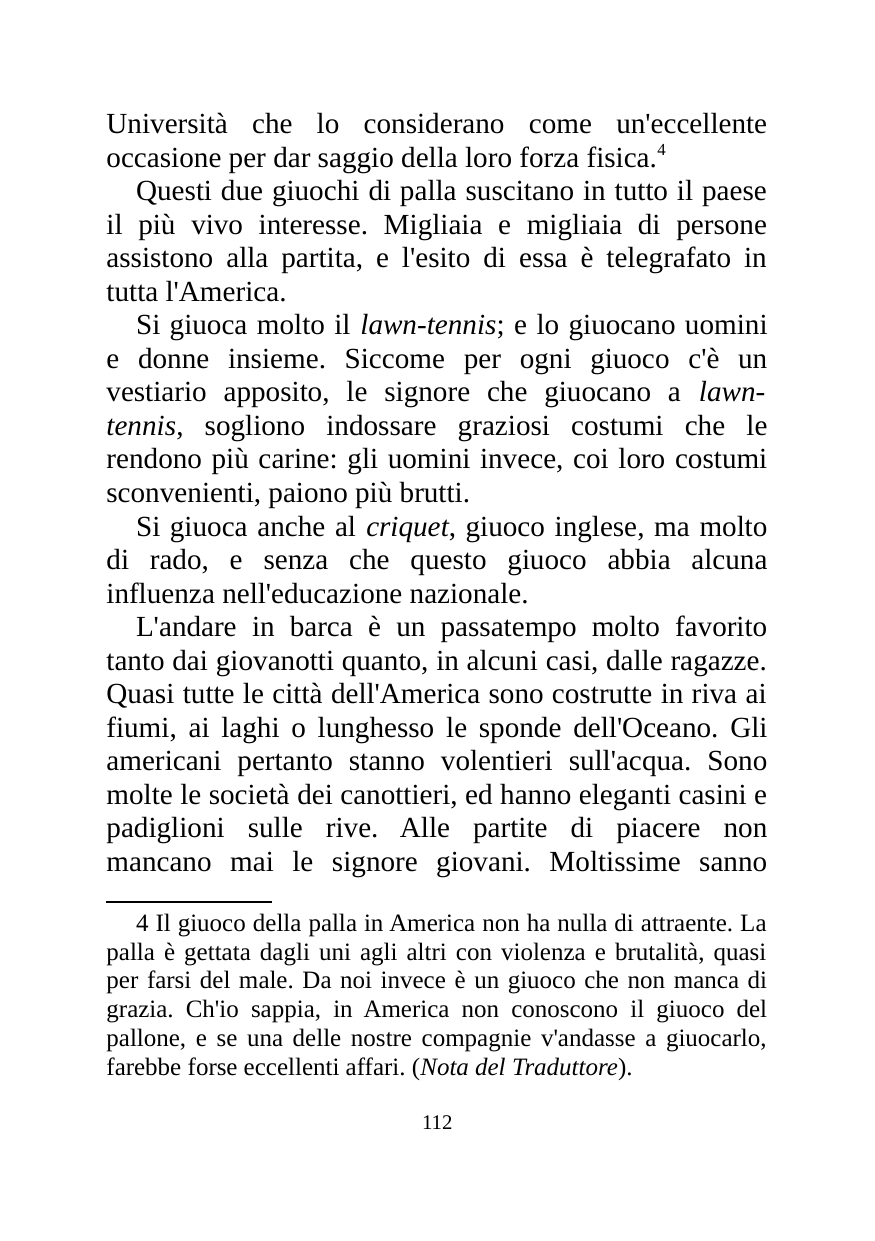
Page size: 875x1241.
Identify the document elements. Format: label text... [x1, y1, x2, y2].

text Il giuoco della palla in America non ha nulla di attraente. La palla è gettata dagli uni agli altri con violenza e brutalità, quasi per farsi del male. Da noi invece è un giuoco che non manca di grazia. Ch'io sappia, in America non conoscono il giuoco del pallone, e se una delle nostre compagnie v'andasse a giuocarlo, farebbe forse eccellenti affari. (Nota del Traduttore). [106, 908, 768, 1080]
text L'andare in barca è un passatempo molto favorito tanto dai giovanotti quanto, in alcuni casi, dalle ragazze. Quasi tutte le città dell'America sono costrutte in riva ai fiumi, ai laghi o lunghesso le sponde dell'Oceano. Gli americani pertanto stanno volentieri sull'acqua. Sono molte le società dei canottieri, ed hanno eleganti casini e padiglioni sulle rive. Alle partite di piacere non mancano mai le signore giovani. Moltissime sanno [106, 609, 768, 878]
text Si giuoca anche al criquet, giuoco inglese, ma molto di rado, e senza che questo giuoco abbia alcuna influenza nell'educazione nazionale. [106, 509, 768, 609]
text Questi due giuochi di palla suscitano in tutto il paese il più vivo interesse. Migliaia e migliaia di persone assistono alla partita, e l'esito di essa è telegrafato in tutta l'America. [106, 173, 768, 307]
text Si giuoca molto il lawn-tennis; e lo giuocano uomini e donne insieme. Siccome per ogni giuoco c'è un vestiario apposito, le signore che giuocano a lawn-tennis, sogliono indossare graziosi costumi che le rendono più carine: gli uomini invece, coi loro costumi sconvenienti, paiono più brutti. [106, 307, 768, 509]
text Università che lo considerano come un'eccellente occasione per dar saggio della loro forza fisica. [106, 106, 768, 173]
